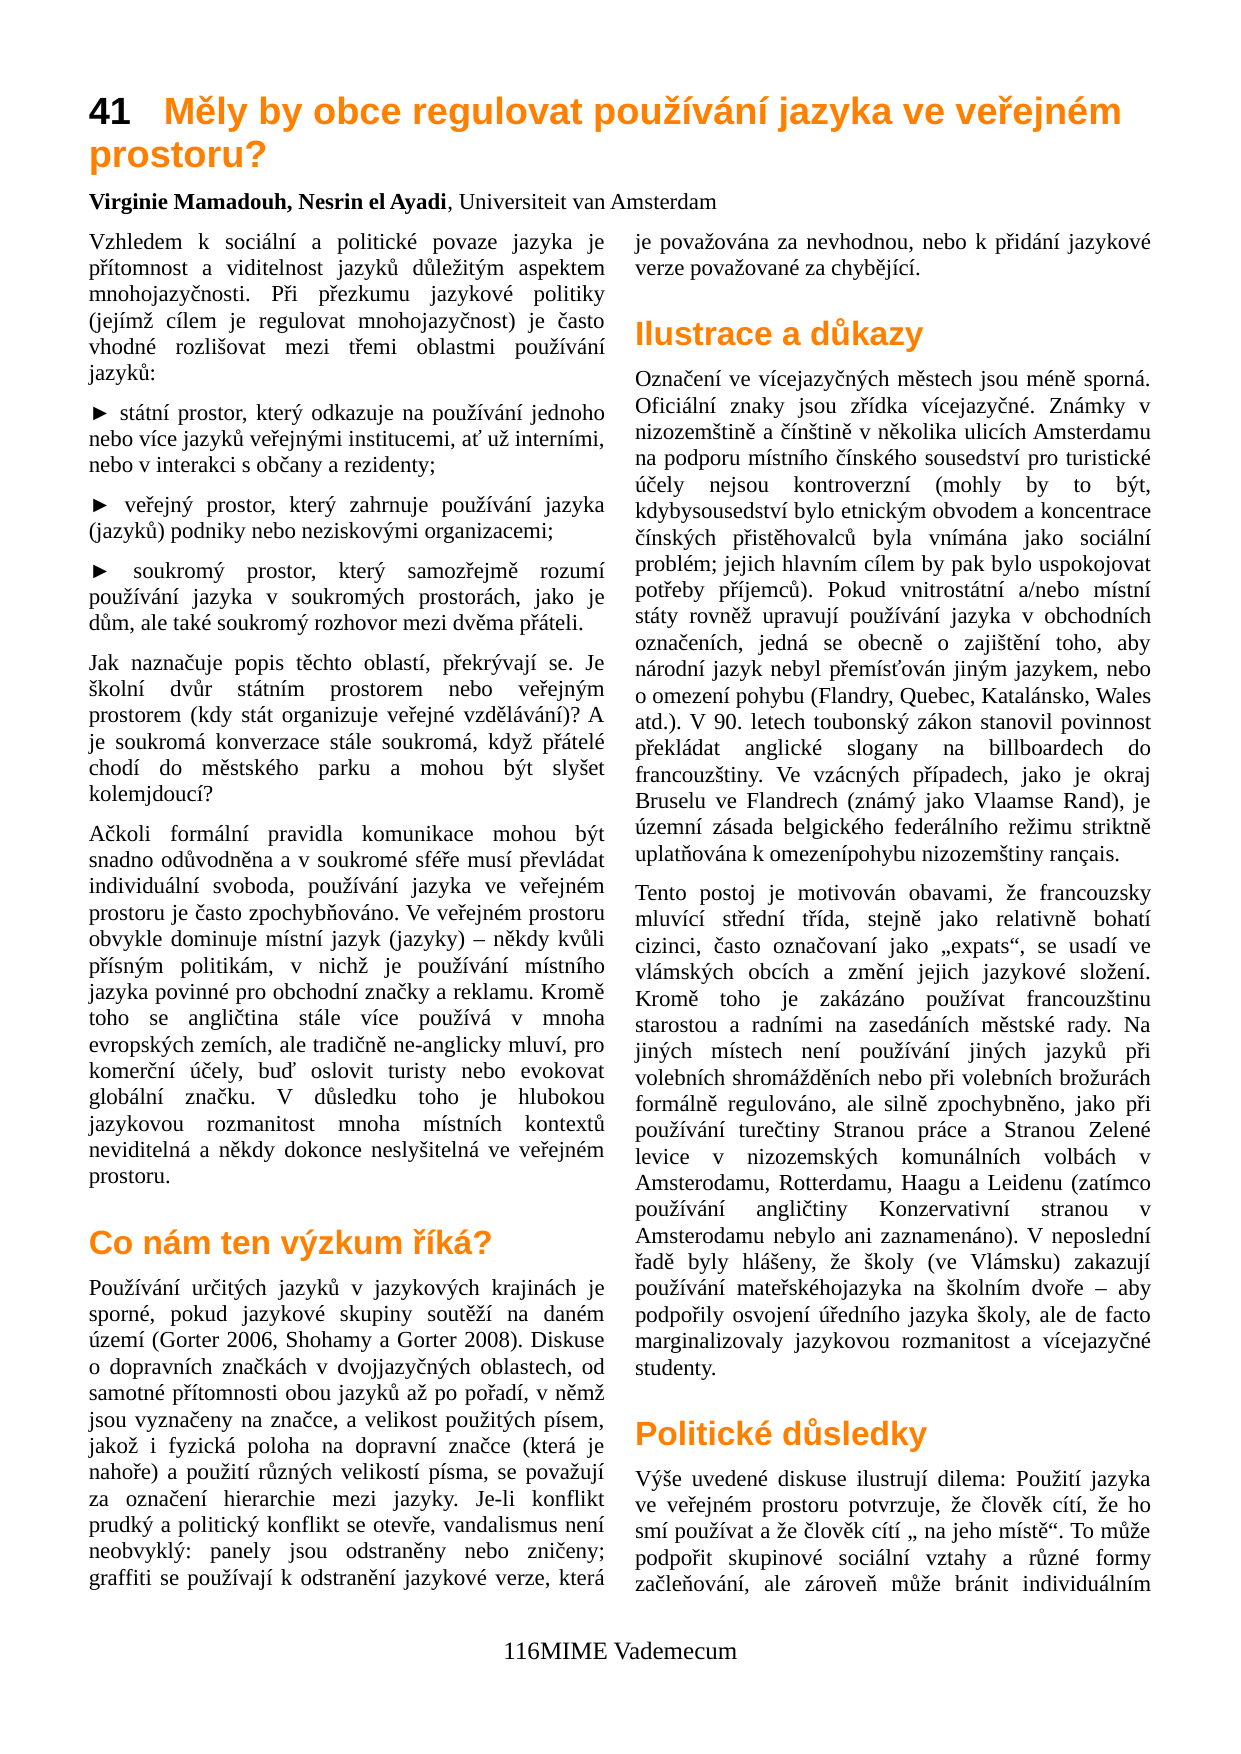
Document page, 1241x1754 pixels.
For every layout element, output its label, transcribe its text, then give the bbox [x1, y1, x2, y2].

text Vzhledem k sociální a politické povaze jazyka je přítomnost a viditelnost jazyků důležitým aspektem mnohojazyčnosti. Při přezkumu jazykové politiky (jejímž cílem je regulovat mnohojazyčnost) je často vhodné rozlišovat mezi třemi oblastmi používání jazyků: [88, 228, 605, 386]
text je považována za nevhodnou, nebo k přidání jazykové verze považované za chybějící. [635, 228, 1152, 280]
text Jak naznačuje popis těchto oblastí, překrývají se. Je školní dvůr státním prostorem nebo veřejným prostorem (kdy stát organizuje veřejné vzdělávání)? A je soukromá konverzace stále soukromá, když přátelé chodí do městského parku a mohou být slyšet kolemjdoucí? [88, 649, 605, 807]
text Virginie Mamadouh, Nesrin el Ayadi, Universiteit van Amsterdam [88, 188, 1152, 215]
text Tento postoj je motivován obavami, že francouzsky mluvící střední třída, stejně jako relativně bohatí cizinci, často označovaní jako „expats“, se usadí ve vlámských obcích a změní jejich jazykové složení. Kromě toho je zakázáno používat francouzštinu starostou a radními na zasedáních městské rady. Na jiných místech není používání jiných jazyků při volebních shromážděních nebo při volebních brožurách formálně regulováno, ale silně zpochybněno, jako při používání turečtiny Stranou práce a Stranou Zelené levice v nizozemských komunálních volbách v Amsterodamu, Rotterdamu, Haagu a Leidenu (zatímco používání angličtiny Konzervativní stranou v Amsterodamu nebylo ani zaznamenáno). V neposlední řadě byly hlášeny, že školy (ve Vlámsku) zakazují používání mateřskéhojazyka na školním dvoře – aby podpořily osvojení úředního jazyka školy, ale de facto marginalizovaly jazykovou rozmanitost a vícejazyčné studenty. [635, 879, 1152, 1380]
subtitle Co nám ten výzkum říká? [88, 1223, 605, 1261]
subtitle Ilustrace a důkazy [635, 314, 1152, 353]
subtitle Měly by obce regulovat používání jazyka ve veřejném prostoru? [88, 88, 1152, 176]
text ► soukromý prostor, který samozřejmě rozumí používání jazyka v soukromých prostorách, jako je dům, ale také soukromý rozhovor mezi dvěma přáteli. [88, 557, 605, 636]
text ► veřejný prostor, který zahrnuje používání jazyka (jazyků) podniky nebo neziskovými organizacemi; [88, 491, 605, 544]
text Používání určitých jazyků v jazykových krajinách je sporné, pokud jazykové skupiny soutěží na daném území (Gorter 2006, Shohamy a Gorter 2008). Diskuse o dopravních značkách v dvojjazyčných oblastech, od samotné přítomnosti obou jazyků až po pořadí, v němž jsou vyznačeny na značce, a velikost použitých písem, jakož i fyzická poloha na dopravní značce (která je nahoře) a použití různých velikostí písma, se považují za označení hierarchie mezi jazyky. Je-li konflikt prudký a politický konflikt se otevře, vandalismus není neobvyklý: panely jsou odstraněny nebo zničeny; graffiti se používají k odstranění jazykové verze, která [88, 1274, 605, 1590]
text Ačkoli formální pravidla komunikace mohou být snadno odůvodněna a v soukromé sféře musí převládat individuální svoboda, používání jazyka ve veřejném prostoru je často zpochybňováno. Ve veřejném prostoru obvykle dominuje místní jazyk (jazyky) – někdy kvůli přísným politikám, v nichž je používání místního jazyka povinné pro obchodní značky a reklamu. Kromě toho se angličtina stále více používá v mnoha evropských zemích, ale tradičně ne-anglicky mluví, pro komerční účely, buď oslovit turisty nebo evokovat globální značku. V důsledku toho je hlubokou jazykovou rozmanitost mnoha místních kontextů neviditelná a někdy dokonce neslyšitelná ve veřejném prostoru. [88, 820, 605, 1189]
text Výše uvedené diskuse ilustrují dilema: Použití jazyka ve veřejném prostoru potvrzuje, že člověk cítí, že ho smí používat a že člověk cítí „ na jeho místě“. To může podpořit skupinové sociální vztahy a různé formy začleňování, ale zároveň může bránit individuálním [635, 1465, 1152, 1597]
text Označení ve vícejazyčných městech jsou méně sporná. Oficiální znaky jsou zřídka vícejazyčné. Známky v nizozemštině a čínštině v několika ulicích Amsterdamu na podporu místního čínského sousedství pro turistické účely nejsou kontroverzní (mohly by to být, kdybysousedství bylo etnickým obvodem a koncentrace čínských přistěhovalců byla vnímána jako sociální problém; jejich hlavním cílem by pak bylo uspokojovat potřeby příjemců). Pokud vnitrostátní a/nebo místní státy rovněž upravují používání jazyka v obchodních označeních, jedná se obecně o zajištění toho, aby národní jazyk nebyl přemísťován jiným jazykem, nebo o omezení pohybu (Flandry, Quebec, Katalánsko, Wales atd.). V 90. letech toubonský zákon stanovil povinnost překládat anglické slogany na billboardech do francouzštiny. Ve vzácných případech, jako je okraj Bruselu ve Flandrech (známý jako Vlaamse Rand), je územní zásada belgického federálního režimu striktně uplatňována k omezenípohybu nizozemštiny rançais. [635, 365, 1152, 866]
subtitle Politické důsledky [635, 1414, 1152, 1452]
text ► státní prostor, který odkazuje na používání jednoho nebo více jazyků veřejnými institucemi, ať už interními, nebo v interakci s občany a rezidenty; [88, 399, 605, 478]
